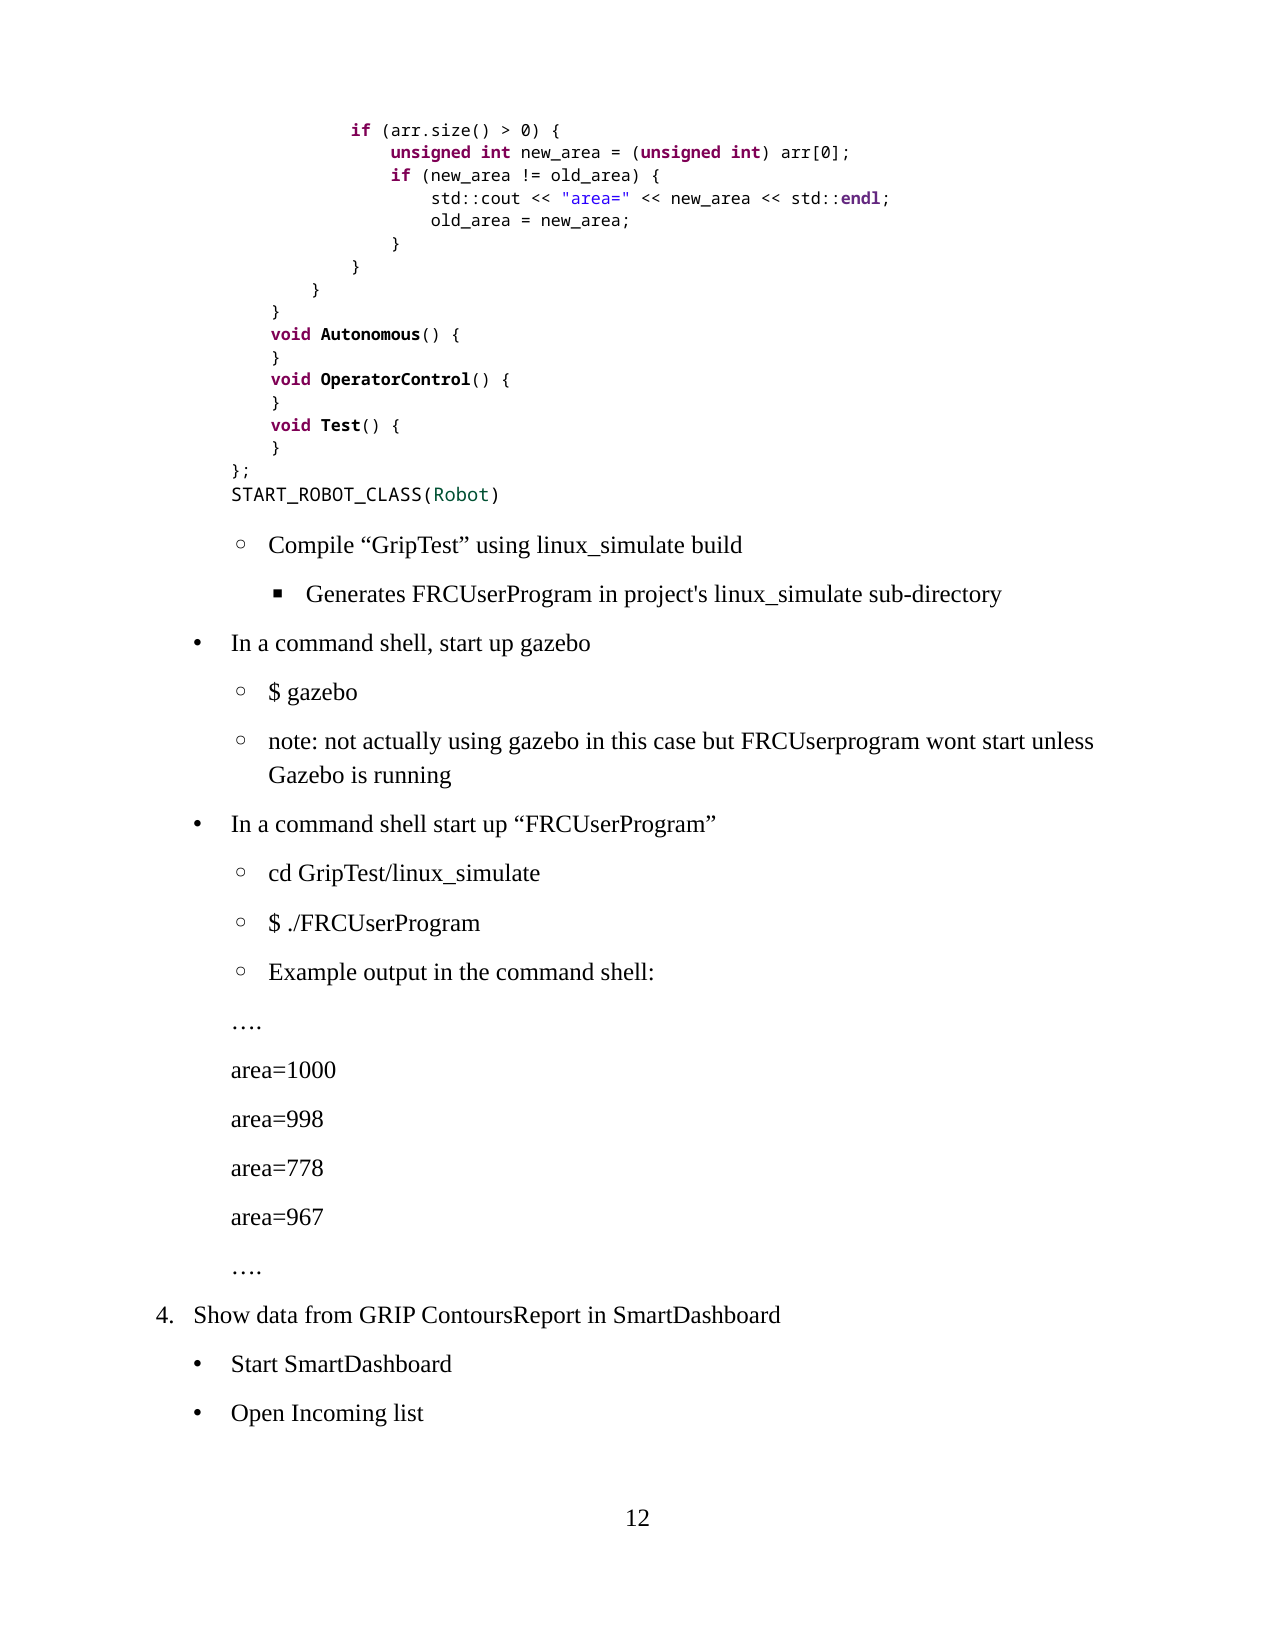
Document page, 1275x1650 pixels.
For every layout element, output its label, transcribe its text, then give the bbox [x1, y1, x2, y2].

text …. [231, 1251, 1157, 1280]
text std::cout << "area=" << new_area << std::endl; [231, 186, 1157, 209]
text old_area = new_area; [231, 209, 1157, 232]
text } [231, 277, 1157, 300]
list In a command shell, start up gazebo [193, 628, 1157, 657]
text area=1000 [231, 1055, 1157, 1083]
text if (new_area != old_area) { [231, 163, 1157, 186]
list Example output in the command shell: [231, 957, 1157, 985]
list Open Incoming list [193, 1398, 1157, 1427]
text area=998 [231, 1104, 1157, 1133]
list Generates FRCUserProgram in project's linux_simulate sub-directory [268, 579, 1157, 607]
list note: not actually using gazebo in this case but FRCUserprogram wont start unless Gazebo is running [231, 726, 1157, 789]
text }; [231, 459, 1157, 481]
text unsigned int new_area = (unsigned int) arr[0]; [231, 141, 1157, 163]
text area=778 [231, 1153, 1157, 1182]
text } [231, 345, 1157, 368]
text } [231, 436, 1157, 459]
text } [231, 300, 1157, 322]
text void Test() { [231, 413, 1157, 436]
list In a command shell start up “FRCUserProgram” [193, 809, 1157, 838]
text } [231, 232, 1157, 254]
text area=967 [231, 1202, 1157, 1231]
list $ gazebo [231, 677, 1157, 706]
list …. [193, 1006, 1157, 1034]
text if (arr.size() > 0) { [231, 118, 1157, 141]
text void OperatorControl() { [231, 368, 1157, 391]
list $ ./FRCUserProgram [231, 908, 1157, 936]
text void Autonomous() { [231, 322, 1157, 345]
list Compile “GripTest” using linux_simulate build [231, 530, 1157, 558]
text } [231, 254, 1157, 277]
list Show data from GRIP ContoursReport in SmartDashboard [156, 1300, 1157, 1329]
text START_ROBOT_CLASS(Robot) [231, 481, 1157, 507]
text } [231, 391, 1157, 413]
list Start SmartDashboard [193, 1349, 1157, 1378]
list cd GripTest/linux_simulate [231, 858, 1157, 887]
